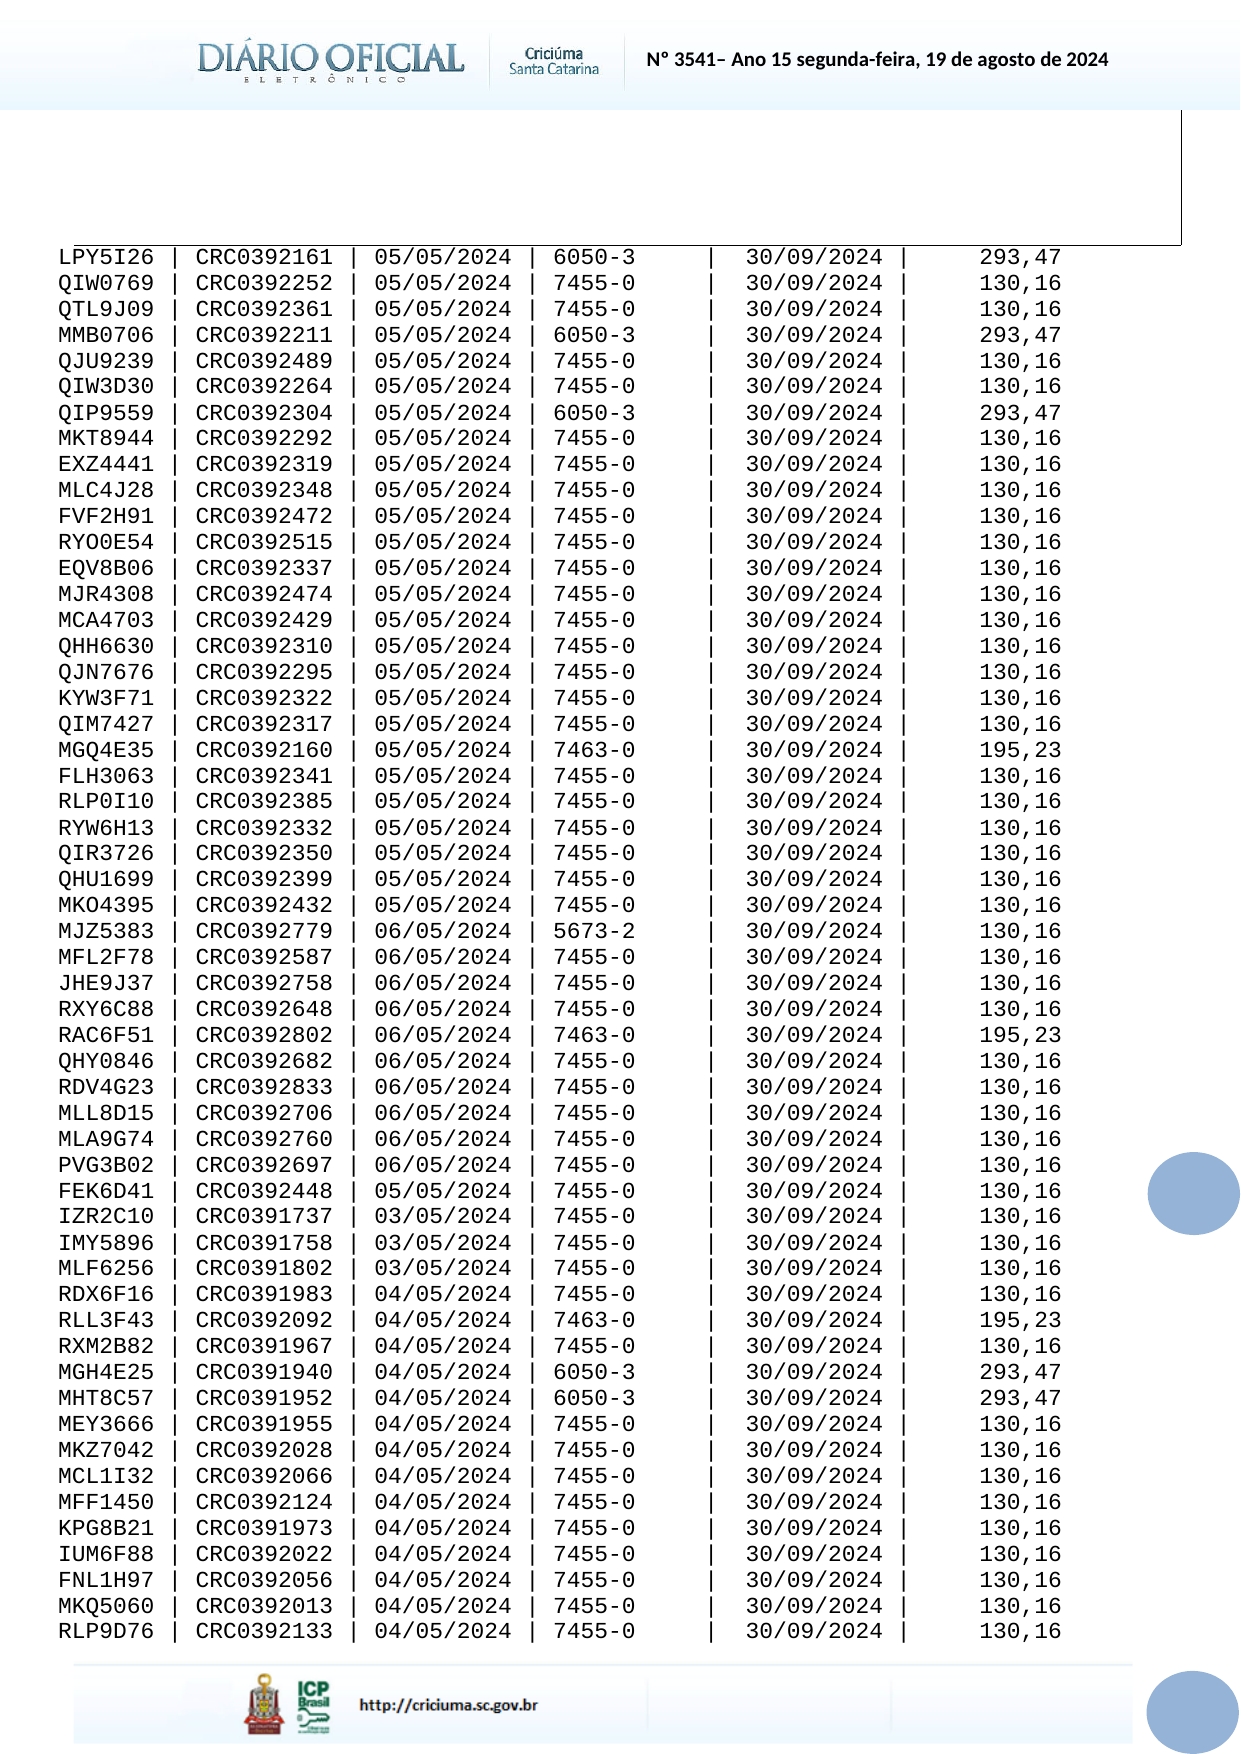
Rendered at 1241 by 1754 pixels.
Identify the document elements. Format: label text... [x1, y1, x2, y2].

text EXZ4441 | CRC0392319 | 05/05/2024 | 7455-0 | 30/09/2024 | 130,16 [44, 453, 1181, 479]
text RLL3F43 | CRC0392092 | 04/05/2024 | 7463-0 | 30/09/2024 | 195,23 [44, 1309, 1181, 1334]
text QHH6630 | CRC0392310 | 05/05/2024 | 7455-0 | 30/09/2024 | 130,16 [44, 634, 1181, 660]
text RAC6F51 | CRC0392802 | 06/05/2024 | 7463-0 | 30/09/2024 | 195,23 [44, 1023, 1181, 1049]
text RLP9D76 | CRC0392133 | 04/05/2024 | 7455-0 | 30/09/2024 | 130,16 [44, 1620, 1181, 1646]
text KPG8B21 | CRC0391973 | 04/05/2024 | 7455-0 | 30/09/2024 | 130,16 [44, 1516, 1181, 1542]
text MCL1I32 | CRC0392066 | 04/05/2024 | 7455-0 | 30/09/2024 | 130,16 [44, 1464, 1181, 1490]
text MKT8944 | CRC0392292 | 05/05/2024 | 7455-0 | 30/09/2024 | 130,16 [44, 427, 1181, 453]
text MFL2F78 | CRC0392587 | 06/05/2024 | 7455-0 | 30/09/2024 | 130,16 [44, 946, 1181, 971]
text FEK6D41 | CRC0392448 | 05/05/2024 | 7455-0 | 30/09/2024 | 130,16 [44, 1179, 1150, 1205]
text RXY6C88 | CRC0392648 | 06/05/2024 | 7455-0 | 30/09/2024 | 130,16 [44, 997, 1181, 1023]
text FLH3063 | CRC0392341 | 05/05/2024 | 7455-0 | 30/09/2024 | 130,16 [44, 764, 1181, 790]
text MHT8C57 | CRC0391952 | 04/05/2024 | 6050-3 | 30/09/2024 | 293,47 [44, 1386, 1181, 1412]
text QHU1699 | CRC0392399 | 05/05/2024 | 7455-0 | 30/09/2024 | 130,16 [44, 868, 1181, 894]
text MLF6256 | CRC0391802 | 03/05/2024 | 7455-0 | 30/09/2024 | 130,16 [44, 1257, 1181, 1283]
text QIM7427 | CRC0392317 | 05/05/2024 | 7455-0 | 30/09/2024 | 130,16 [44, 712, 1181, 738]
text QJN7676 | CRC0392295 | 05/05/2024 | 7455-0 | 30/09/2024 | 130,16 [44, 660, 1181, 686]
text IZR2C10 | CRC0391737 | 03/05/2024 | 7455-0 | 30/09/2024 | 130,16 [44, 1205, 1171, 1231]
text QHY0846 | CRC0392682 | 06/05/2024 | 7455-0 | 30/09/2024 | 130,16 [44, 1049, 1181, 1075]
text MGQ4E35 | CRC0392160 | 05/05/2024 | 7463-0 | 30/09/2024 | 195,23 [44, 738, 1181, 764]
text MGH4E25 | CRC0391940 | 04/05/2024 | 6050-3 | 30/09/2024 | 293,47 [44, 1361, 1181, 1386]
text IMY5896 | CRC0391758 | 03/05/2024 | 7455-0 | 30/09/2024 | 130,16 [44, 1231, 1181, 1257]
text MLA9G74 | CRC0392760 | 06/05/2024 | 7455-0 | 30/09/2024 | 130,16 [44, 1127, 1181, 1153]
text RXM2B82 | CRC0391967 | 04/05/2024 | 7455-0 | 30/09/2024 | 130,16 [44, 1334, 1181, 1361]
text QJU9239 | CRC0392489 | 05/05/2024 | 7455-0 | 30/09/2024 | 130,16 [44, 349, 1181, 375]
text MKZ7042 | CRC0392028 | 04/05/2024 | 7455-0 | 30/09/2024 | 130,16 [44, 1438, 1181, 1464]
text MMB0706 | CRC0392211 | 05/05/2024 | 6050-3 | 30/09/2024 | 293,47 [44, 323, 1181, 349]
text RDV4G23 | CRC0392833 | 06/05/2024 | 7455-0 | 30/09/2024 | 130,16 [44, 1075, 1181, 1101]
text MKQ5060 | CRC0392013 | 04/05/2024 | 7455-0 | 30/09/2024 | 130,16 [44, 1594, 1181, 1620]
text MKO4395 | CRC0392432 | 05/05/2024 | 7455-0 | 30/09/2024 | 130,16 [44, 894, 1181, 919]
text RDX6F16 | CRC0391983 | 04/05/2024 | 7455-0 | 30/09/2024 | 130,16 [44, 1283, 1181, 1309]
text JHE9J37 | CRC0392758 | 06/05/2024 | 7455-0 | 30/09/2024 | 130,16 [44, 971, 1181, 997]
text QTL9J09 | CRC0392361 | 05/05/2024 | 7455-0 | 30/09/2024 | 130,16 [44, 297, 1181, 323]
text RYW6H13 | CRC0392332 | 05/05/2024 | 7455-0 | 30/09/2024 | 130,16 [44, 816, 1181, 842]
text MLC4J28 | CRC0392348 | 05/05/2024 | 7455-0 | 30/09/2024 | 130,16 [44, 479, 1181, 504]
text QIW0769 | CRC0392252 | 05/05/2024 | 7455-0 | 30/09/2024 | 130,16 [44, 271, 1181, 297]
text QIP9559 | CRC0392304 | 05/05/2024 | 6050-3 | 30/09/2024 | 293,47 [44, 401, 1181, 427]
text MEY3666 | CRC0391955 | 04/05/2024 | 7455-0 | 30/09/2024 | 130,16 [44, 1412, 1181, 1438]
text MJZ5383 | CRC0392779 | 06/05/2024 | 5673-2 | 30/09/2024 | 130,16 [44, 919, 1181, 946]
text KYW3F71 | CRC0392322 | 05/05/2024 | 7455-0 | 30/09/2024 | 130,16 [44, 686, 1181, 712]
text QIW3D30 | CRC0392264 | 05/05/2024 | 7455-0 | 30/09/2024 | 130,16 [44, 375, 1181, 401]
text QIR3726 | CRC0392350 | 05/05/2024 | 7455-0 | 30/09/2024 | 130,16 [44, 842, 1181, 868]
text RLP0I10 | CRC0392385 | 05/05/2024 | 7455-0 | 30/09/2024 | 130,16 [44, 790, 1181, 816]
text MLL8D15 | CRC0392706 | 06/05/2024 | 7455-0 | 30/09/2024 | 130,16 [44, 1101, 1181, 1127]
text RYO0E54 | CRC0392515 | 05/05/2024 | 7455-0 | 30/09/2024 | 130,16 [44, 531, 1181, 556]
text MFF1450 | CRC0392124 | 04/05/2024 | 7455-0 | 30/09/2024 | 130,16 [44, 1490, 1181, 1516]
text MCA4703 | CRC0392429 | 05/05/2024 | 7455-0 | 30/09/2024 | 130,16 [44, 608, 1181, 634]
text FNL1H97 | CRC0392056 | 04/05/2024 | 7455-0 | 30/09/2024 | 130,16 [44, 1568, 1181, 1594]
text EQV8B06 | CRC0392337 | 05/05/2024 | 7455-0 | 30/09/2024 | 130,16 [44, 556, 1181, 582]
text IUM6F88 | CRC0392022 | 04/05/2024 | 7455-0 | 30/09/2024 | 130,16 [44, 1542, 1181, 1568]
text MJR4308 | CRC0392474 | 05/05/2024 | 7455-0 | 30/09/2024 | 130,16 [44, 582, 1181, 608]
text PVG3B02 | CRC0392697 | 06/05/2024 | 7455-0 | 30/09/2024 | 130,16 [44, 1153, 1180, 1179]
text FVF2H91 | CRC0392472 | 05/05/2024 | 7455-0 | 30/09/2024 | 130,16 [44, 504, 1181, 531]
text LPY5I26 | CRC0392161 | 05/05/2024 | 6050-3 | 30/09/2024 | 293,47 [44, 245, 1181, 271]
